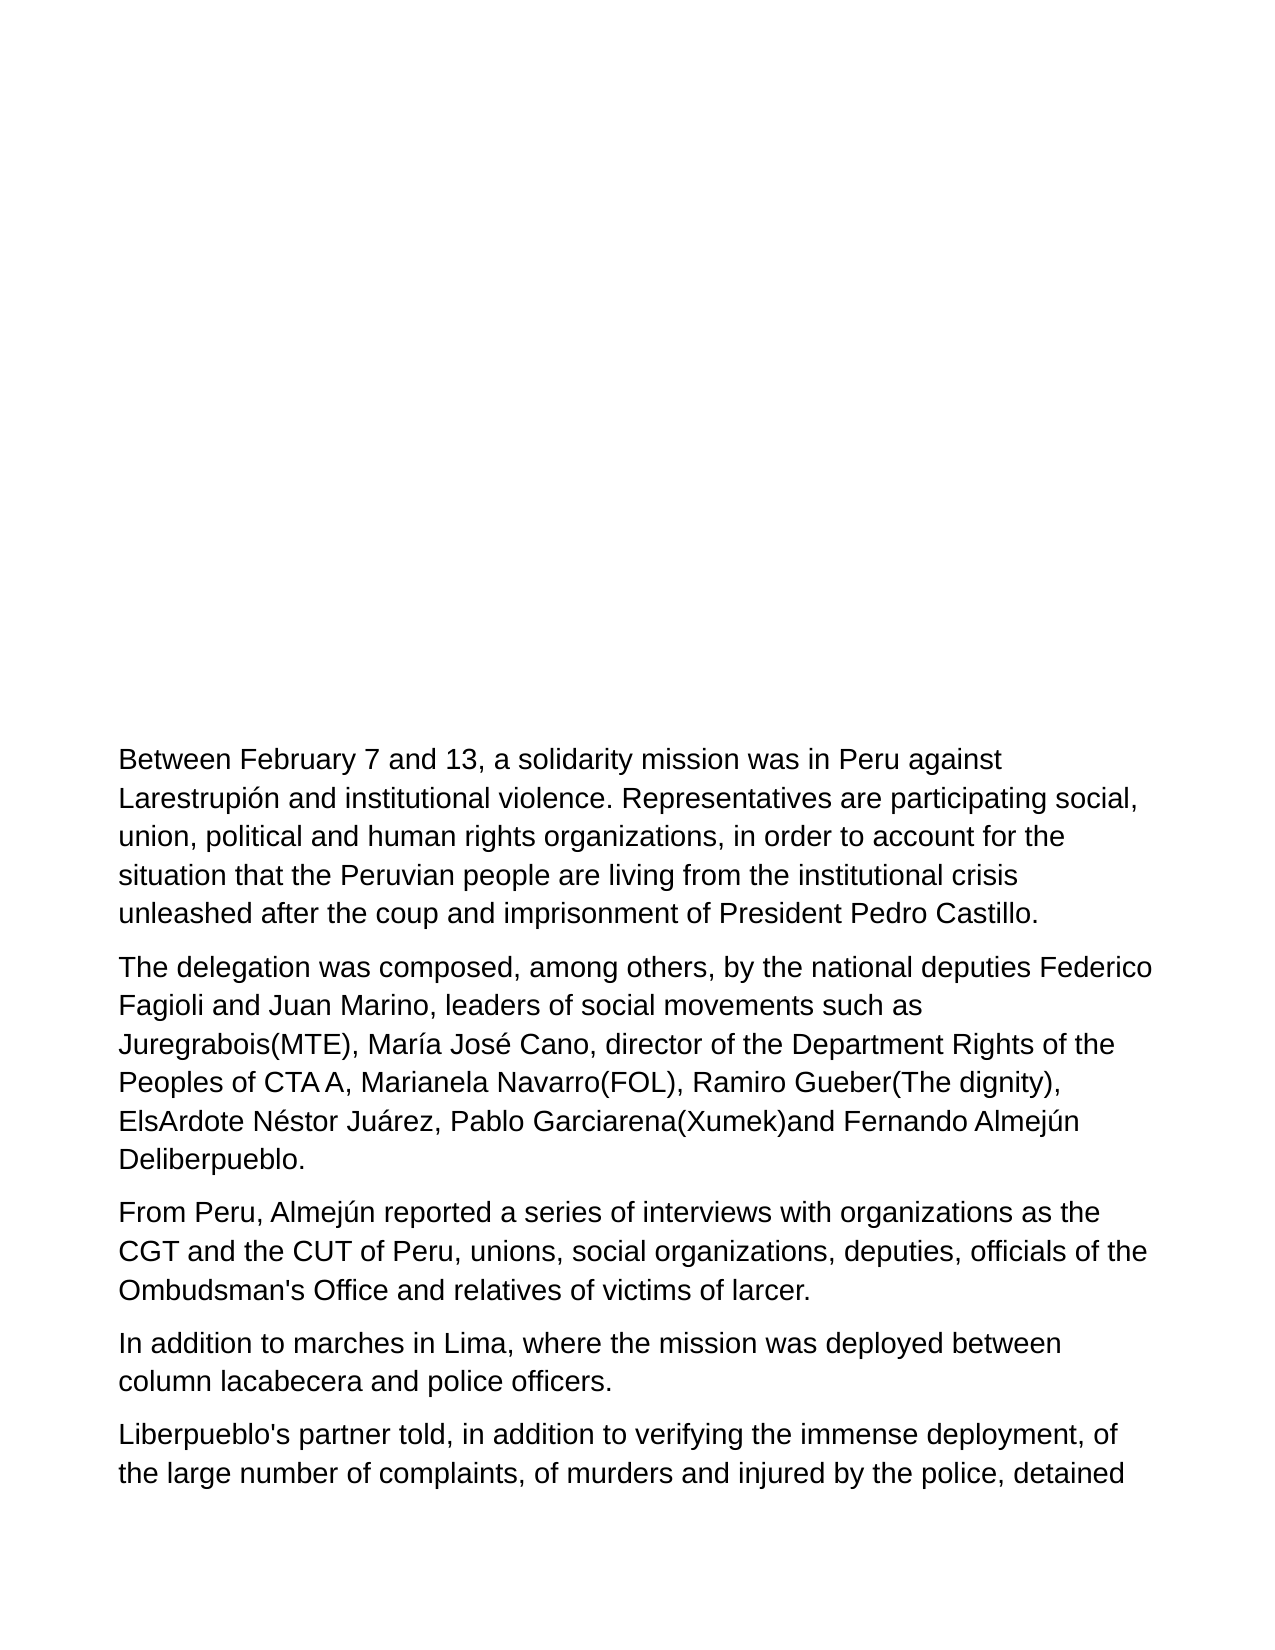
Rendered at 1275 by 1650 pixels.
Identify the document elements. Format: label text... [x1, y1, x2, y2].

text In addition to marches in Lima, where the mission was deployed between column lacabecera and police officers. [118, 1326, 1157, 1398]
text Liberpueblo's partner told, in addition to verifying the immense deployment, of the large number of complaints, of murders and injured by the police, detained [118, 1417, 1157, 1489]
text Between February 7 and 13, a solidarity mission was in Peru against Larestrupión and institutional violence. Representatives are participating social, union, political and human rights organizations, in order to account for the situation that the Peruvian people are living from the institutional crisis unleashed after the coup and imprisonment of President Pedro Castillo. [118, 118, 1157, 930]
text From Peru, Almejún reported a series of interviews with organizations as the CGT and the CUT of Peru, unions, social organizations, deputies, officials of the Ombudsman's Office and relatives of victims of larcer. [118, 1195, 1157, 1306]
text The delegation was composed, among others, by the national deputies Federico Fagioli and Juan Marino, leaders of social movements such as Juregrabois(MTE), María José Cano, director of the Department Rights of the Peoples of CTA A, Marianela Navarro(FOL), Ramiro Gueber(The dignity), ElsArdote Néstor Juárez, Pablo Garciarena(Xumek)and Fernando Almejún Deliberpueblo. [118, 949, 1157, 1176]
